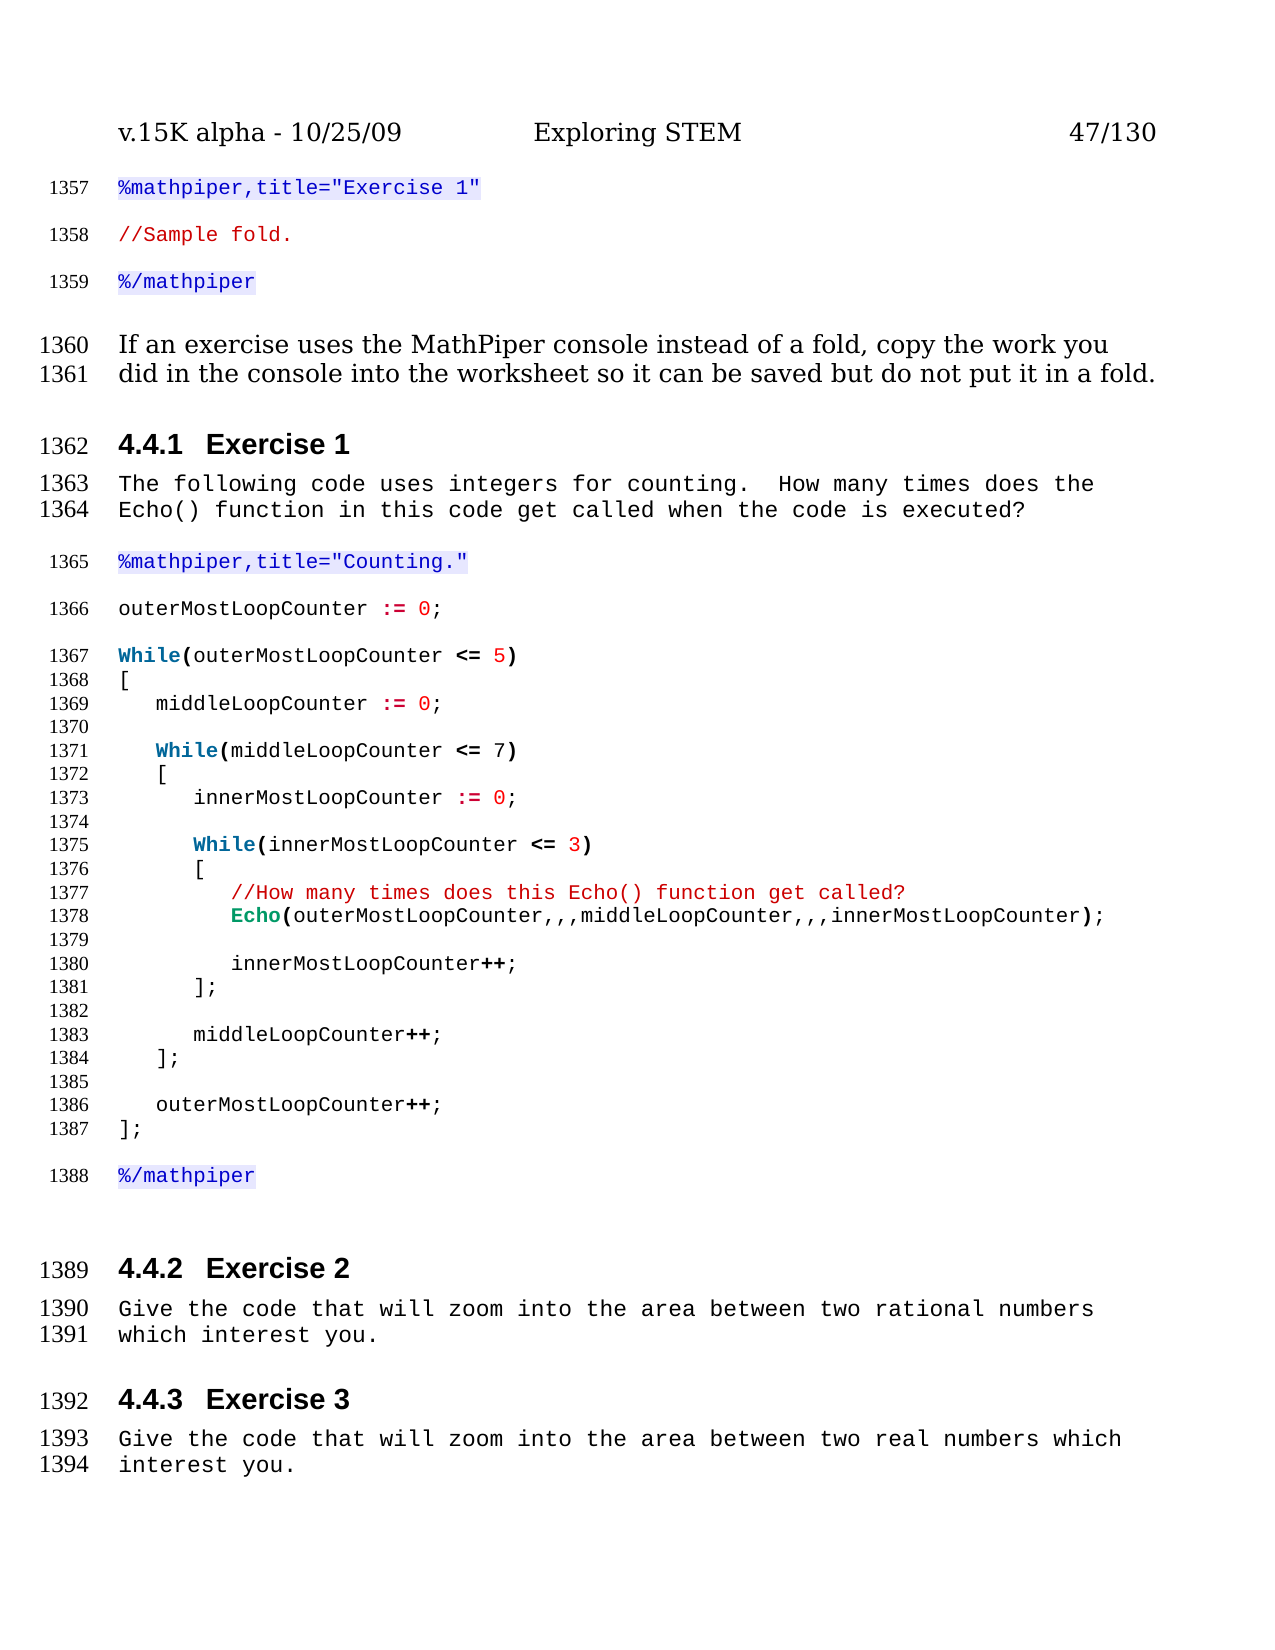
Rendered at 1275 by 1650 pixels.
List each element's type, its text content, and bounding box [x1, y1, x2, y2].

text middleLoopCounter++; [118, 1023, 1157, 1047]
text The following code uses integers for counting. How many times does the Echo() function in this code get called when the code is executed? [118, 473, 1157, 525]
text Give the code that will zoom into the area between two real numbers which interest you. [118, 1427, 1157, 1479]
text %mathpiper,title="Counting." [118, 551, 1157, 574]
text outerMostLoopCounter++; [118, 1094, 1157, 1118]
text While(middleLoopCounter <= 7) [118, 740, 1157, 763]
text %/mathpiper [118, 271, 1157, 295]
subtitle Exercise 3 [118, 1382, 1157, 1416]
text innerMostLoopCounter++; [118, 953, 1157, 976]
text %mathpiper,title="Exercise 1" [118, 177, 1157, 200]
text [ [118, 858, 1157, 882]
text ]; [118, 1047, 1157, 1071]
text While(outerMostLoopCounter <= 5) [118, 645, 1157, 669]
text [ [118, 763, 1157, 787]
subtitle Exercise 2 [118, 1252, 1157, 1285]
text innerMostLoopCounter := 0; [118, 787, 1157, 811]
text //Sample fold. [118, 224, 1157, 248]
text middleLoopCounter := 0; [118, 692, 1157, 716]
text Echo(outerMostLoopCounter,,,middleLoopCounter,,,innerMostLoopCounter); [118, 905, 1157, 929]
text ]; [118, 976, 1157, 1000]
text ]; [118, 1118, 1157, 1142]
text //How many times does this Echo() function get called? [118, 882, 1157, 905]
text While(innerMostLoopCounter <= 3) [118, 834, 1157, 858]
text Give the code that will zoom into the area between two rational numbers which interest you. [118, 1297, 1157, 1349]
text If an exercise uses the MathPiper console instead of a fold, copy the work you did in the console into the worksheet so it can be saved but do not put it in a fold. [118, 330, 1157, 388]
text outerMostLoopCounter := 0; [118, 598, 1157, 622]
text %/mathpiper [118, 1165, 1157, 1189]
text [ [118, 669, 1157, 692]
subtitle Exercise 1 [118, 427, 1157, 461]
